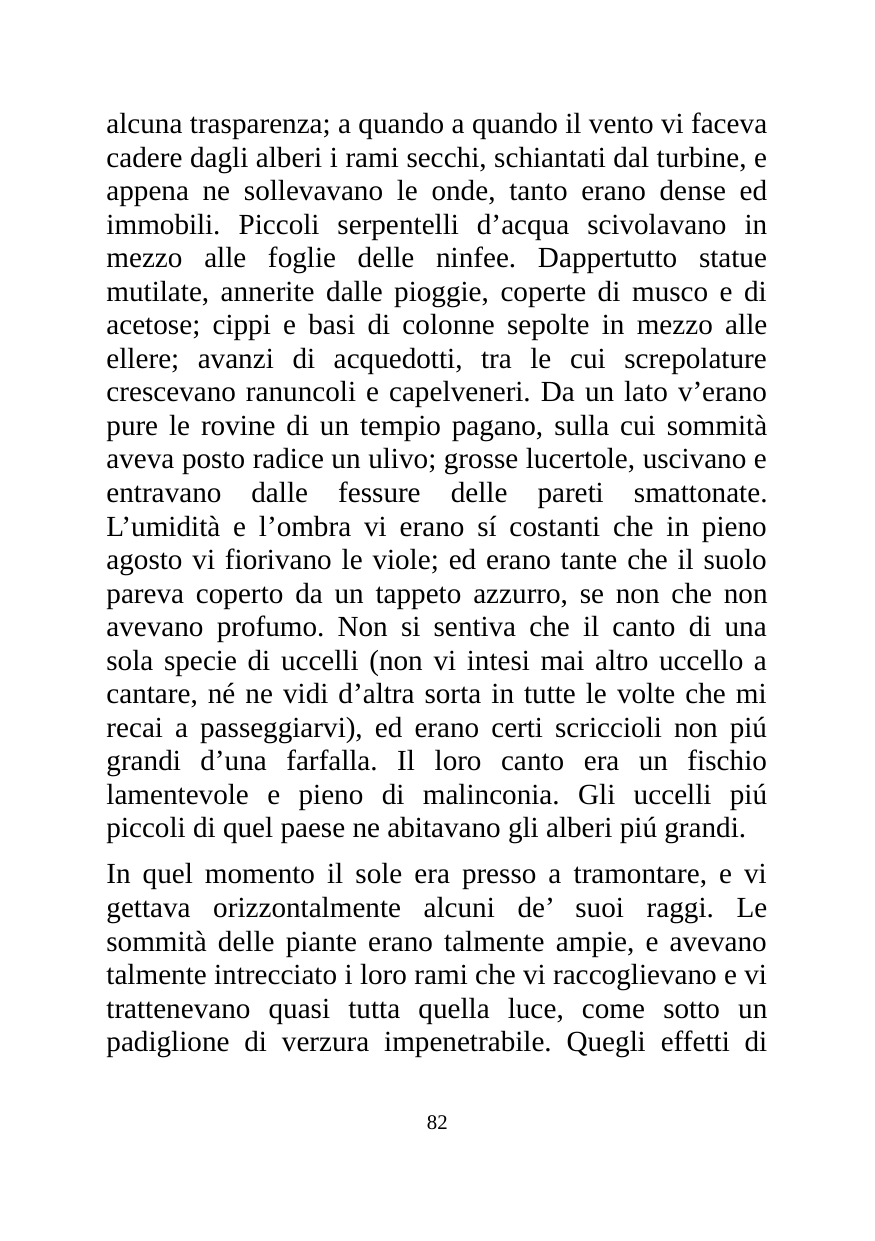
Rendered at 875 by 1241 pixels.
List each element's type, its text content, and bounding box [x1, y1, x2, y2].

text In quel momento il sole era presso a tramontare, e vi gettava orizzontalmente alcuni de’ suoi raggi. Le sommità delle piante erano talmente ampie, e avevano talmente intrecciato i loro rami che vi raccoglievano e vi trattenevano quasi tutta quella luce, come sotto un padiglione di verzura impenetrabile. Quegli effetti di [106, 857, 768, 1058]
text alcuna trasparenza; a quando a quando il vento vi faceva cadere dagli alberi i rami secchi, schiantati dal turbine, e appena ne sollevavano le onde, tanto erano dense ed immobili. Piccoli serpentelli d’acqua scivolavano in mezzo alle foglie delle ninfee. Dappertutto statue mutilate, annerite dalle pioggie, coperte di musco e di acetose; cippi e basi di colonne sepolte in mezzo alle ellere; avanzi di acquedotti, tra le cui screpolature crescevano ranuncoli e capelveneri. Da un lato v’erano pure le rovine di un tempio pagano, sulla cui sommità aveva posto radice un ulivo; grosse lucertole, uscivano e entravano dalle fessure delle pareti smattonate. L’umidità e l’ombra vi erano sí costanti che in pieno agosto vi fiorivano le viole; ed erano tante che il suolo pareva coperto da un tappeto azzurro, se non che non avevano profumo. Non si sentiva che il canto di una sola specie di uccelli (non vi intesi mai altro uccello a cantare, né ne vidi d’altra sorta in tutte le volte che mi recai a passeggiarvi), ed erano certi scriccioli non piú grandi d’una farfalla. Il loro canto era un fischio lamentevole e pieno di malinconia. Gli uccelli piú piccoli di quel paese ne abitavano gli alberi piú grandi. [106, 106, 768, 844]
